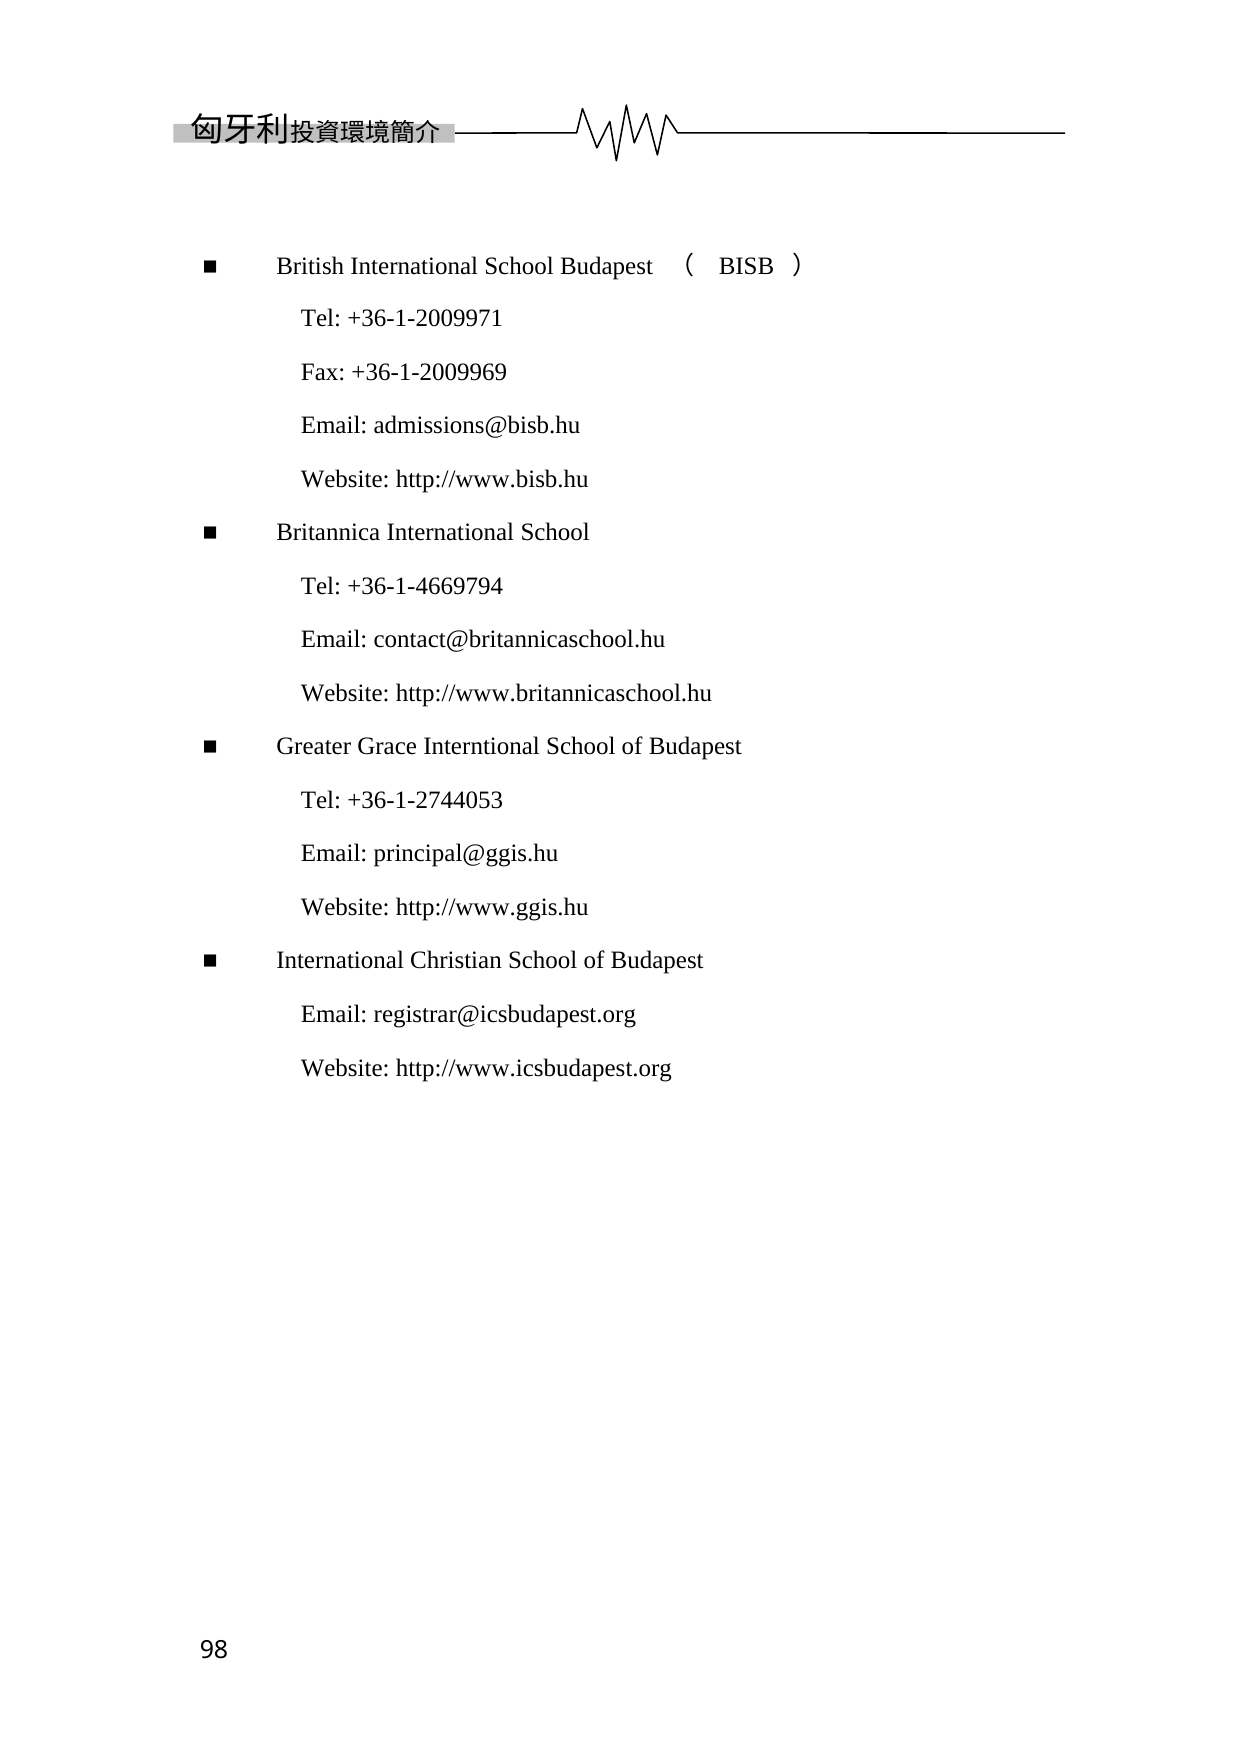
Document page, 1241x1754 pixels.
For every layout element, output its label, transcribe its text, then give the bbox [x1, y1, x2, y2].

text Tel: +36-1-2744053 [276, 773, 1063, 826]
text Website: http://www.icsbudapest.org [276, 1040, 1063, 1094]
text Tel: +36-1-4669794 [276, 558, 1063, 612]
text ■ International Christian School of Budapest [202, 933, 1063, 987]
text Fax: +36-1-2009969 [276, 344, 1063, 398]
text Tel: +36-1-2009971 [276, 291, 1063, 344]
text Website: http://www.bisb.hu [276, 451, 1063, 505]
text ■ British International School Budapest（BISB） [202, 237, 1063, 291]
text Email: registrar@icsbudapest.org [276, 987, 1063, 1040]
text ■ Britannica International School [202, 505, 1063, 558]
text Email: contact@britannicaschool.hu [276, 612, 1063, 666]
text Email: admissions@bisb.hu [276, 398, 1063, 451]
text Email: principal@ggis.hu [276, 826, 1063, 880]
text Website: http://www.britannicaschool.hu [276, 666, 1063, 719]
text Website: http://www.ggis.hu [276, 880, 1063, 933]
text ■ Greater Grace Interntional School of Budapest [202, 719, 1063, 773]
